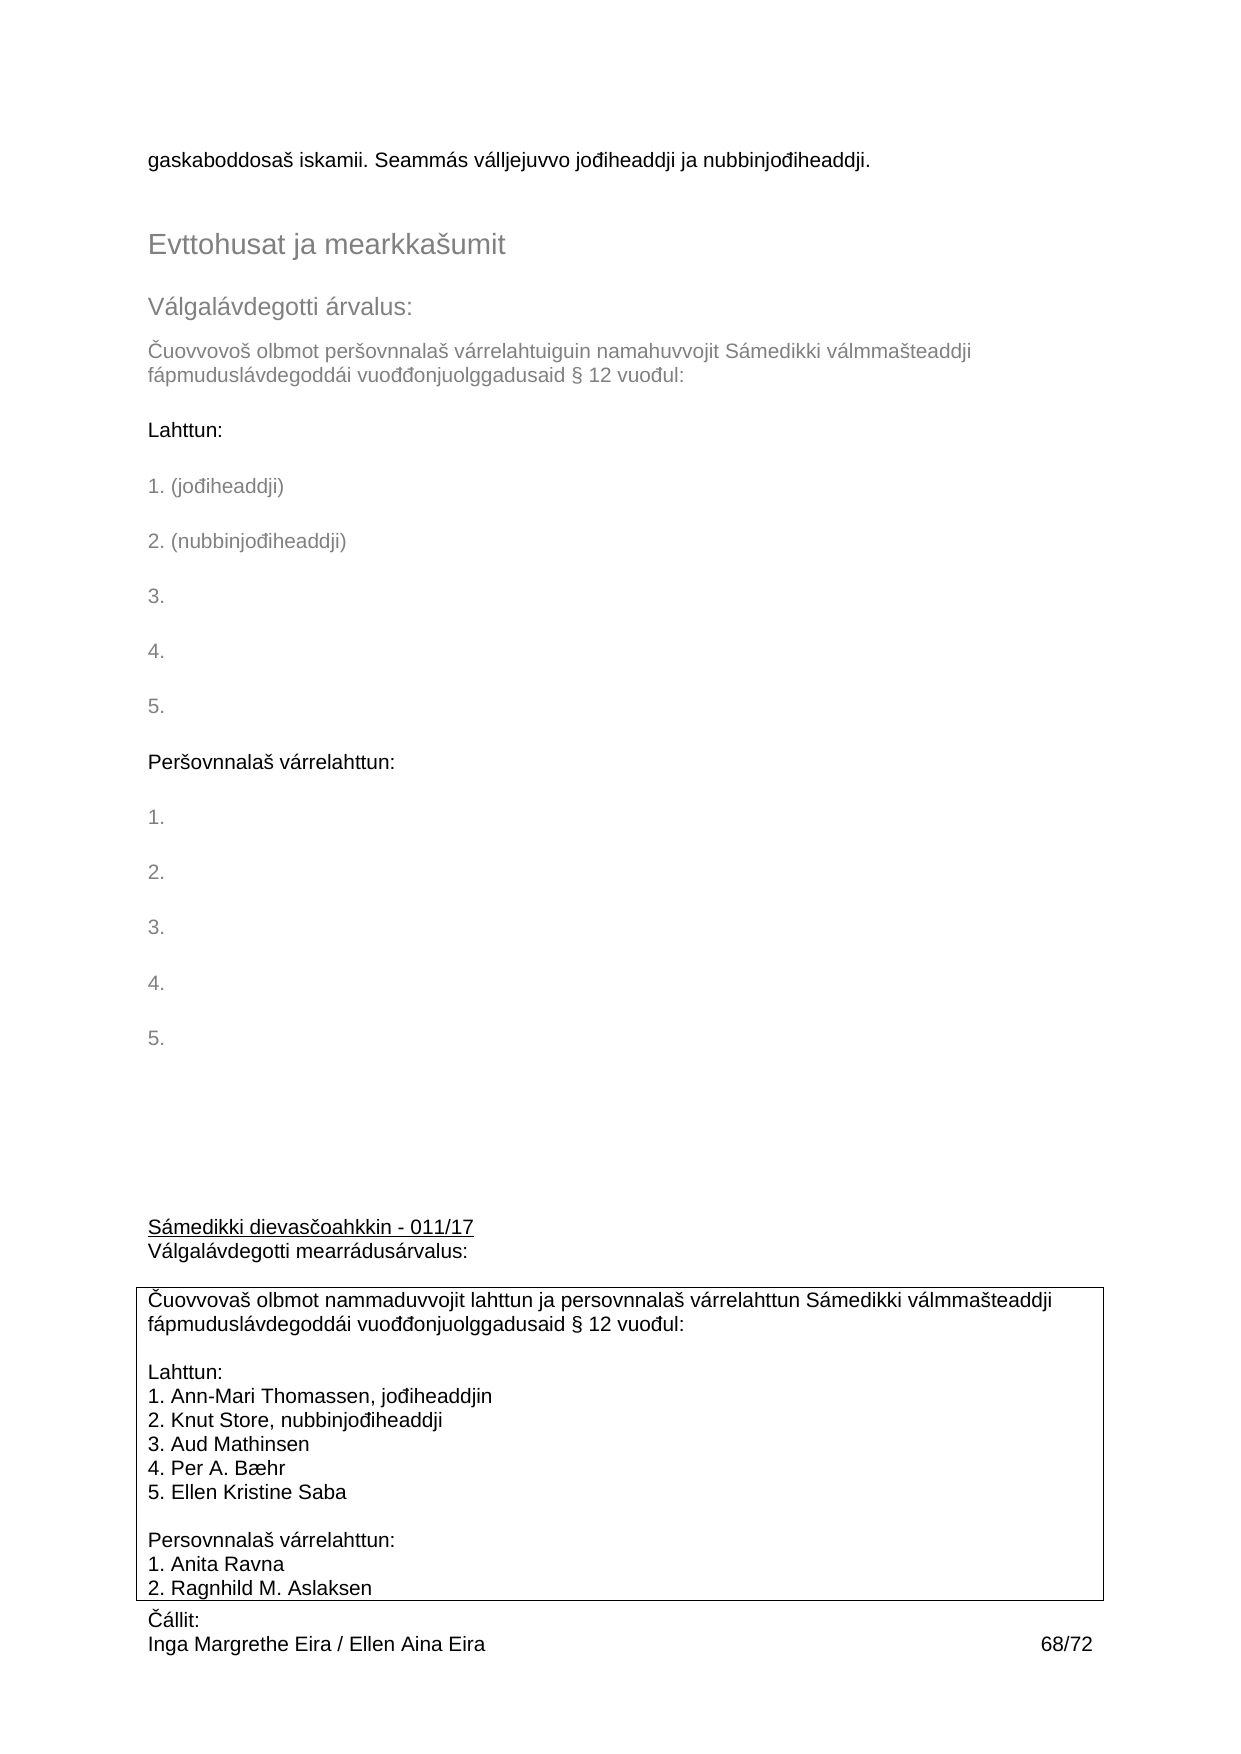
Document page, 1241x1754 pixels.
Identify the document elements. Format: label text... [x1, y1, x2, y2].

table_header Čuovvovaš olbmot nammaduvvojit lahttun ja persovnnalaš várrelahttun Sámedikki válmmašteaddji fápmuduslávdegoddái vuođđonjuolggadusaid § 12 vuođul: Lahttun: 1. Ann-Mari Thomassen, jođiheaddjin 2. Knut Store, nubbinjođiheaddji 3. Aud Mathinsen 4. Per A. Bæhr 5. Ellen Kristine Saba Persovnnalaš várrelahttun: 1. Anita Ravna 2. Ragnhild M. Aslaksen [137, 1288, 1103, 1599]
table_header Evttohusat ja mearkkašumit Válgalávdegotti árvalus: Čuovvovoš olbmot peršovnnalaš várrelahtuiguin namahuvvojit Sámedikki válmmašteaddji fápmuduslávdegoddái vuođđonjuolggadusaid § 12 vuođul: Lahttun: 1. (jođiheaddji) 2. (nubbinjođiheaddji) 3. 4. 5. Peršovnnalaš várrelahttun: 1. 2. 3. 4. 5. [136, 227, 1104, 1191]
text Sámedikki dievasčoahkkin - 011/17 [148, 1215, 1093, 1239]
text Válgalávdegotti mearrádusárvalus: [148, 1239, 1093, 1263]
table_header gaskaboddosaš iskamii. Seammás válljejuvvo jođiheaddji ja nubbinjođiheaddji. [136, 148, 1104, 203]
